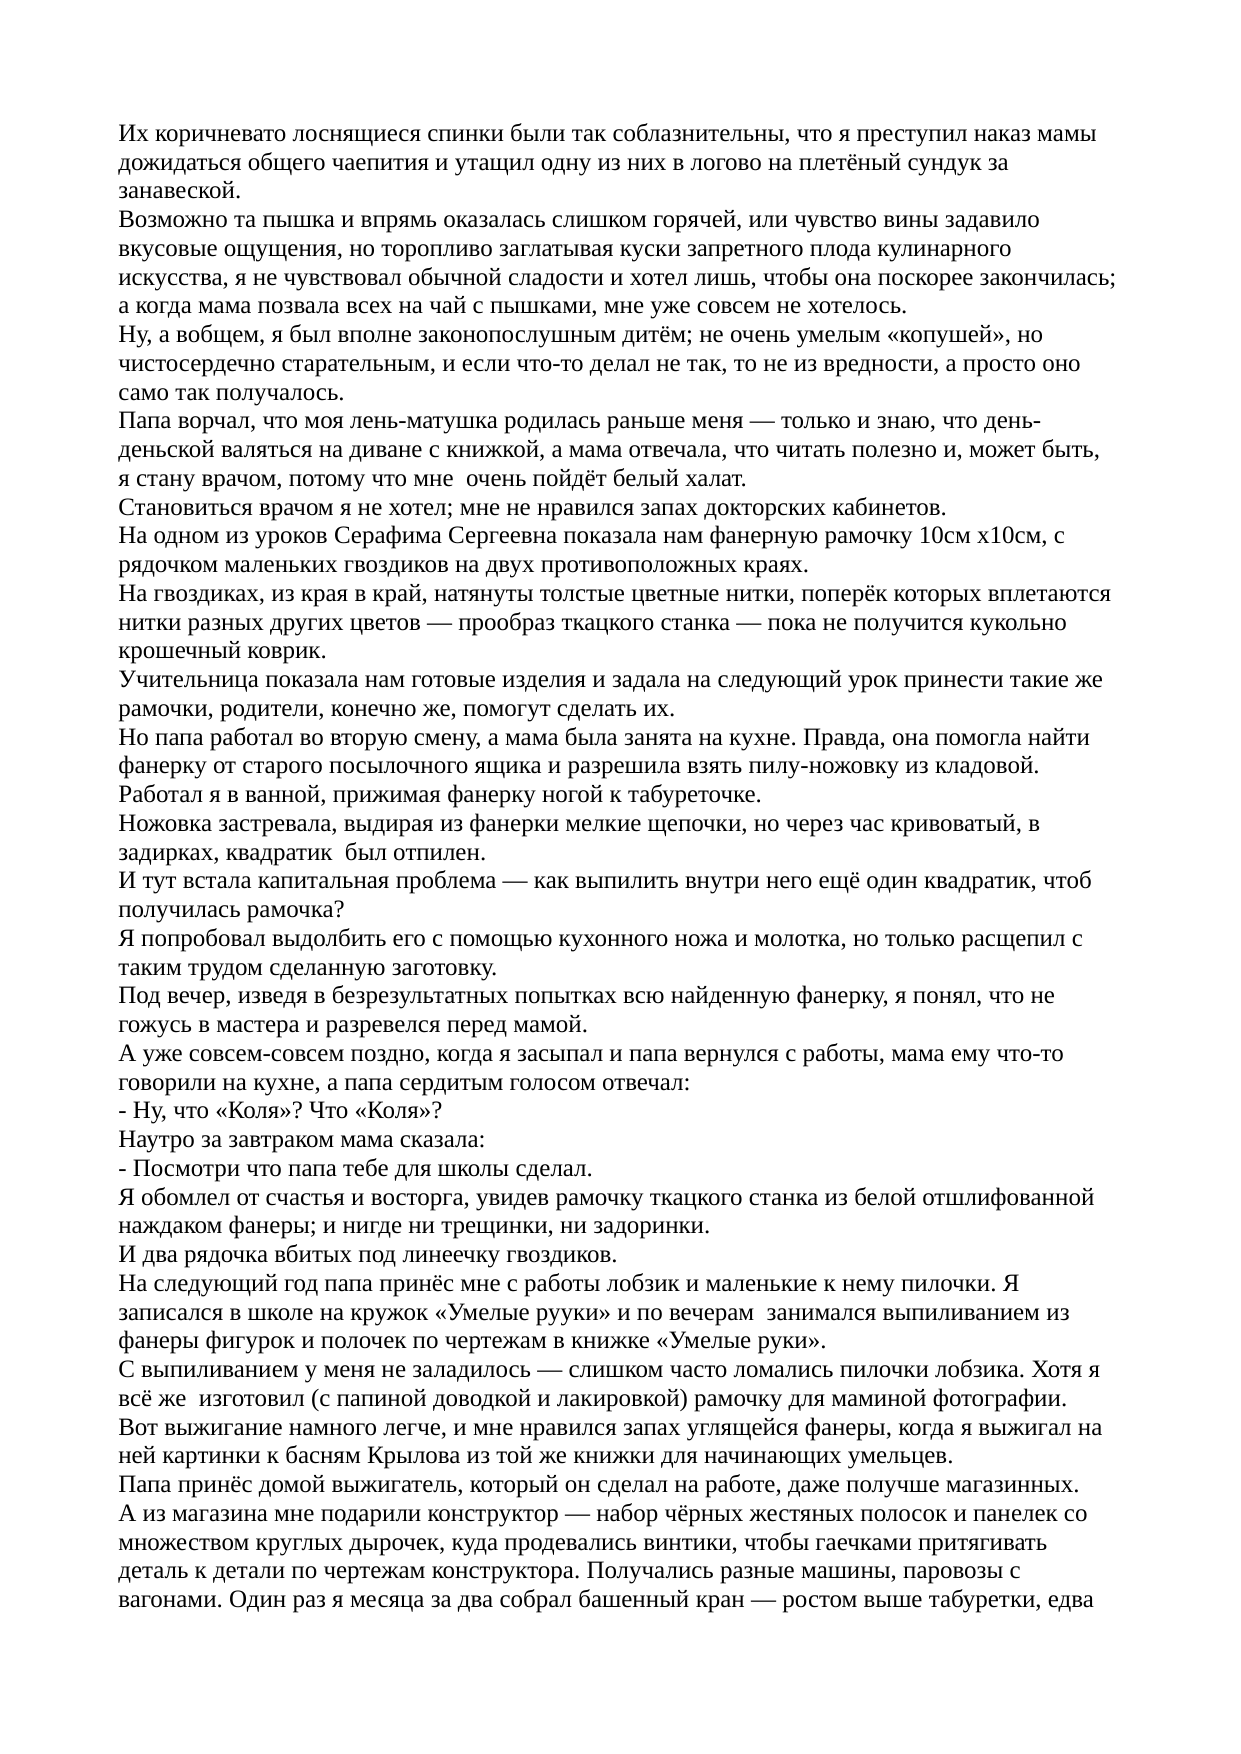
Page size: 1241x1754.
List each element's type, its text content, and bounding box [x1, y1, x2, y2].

text Но папа работал во вторую смену, а мама была занята на кухне. Правда, она помогла найти фанерку от старого посылочного ящика и разрешила взять пилу-ножовку из кладовой. [118, 722, 1122, 779]
text На гвоздиках, из края в край, натянуты толстые цветные нитки, поперёк которых вплетаются нитки разных других цветов — прообраз ткацкого станка — пока не получится кукольно крошечный коврик. [118, 578, 1122, 664]
text А уже совсем-совсем поздно, когда я засыпал и папа вернулся с работы, мама ему что-то говорили на кухне, а папа сердитым голосом отвечал: [118, 1038, 1122, 1096]
text Ну, а вобщем, я был вполне законопослушным дитём; не очень умелым «копушей», но чистосердечно старательным, и если что-то делал не так, то не из вредности, а просто оно само так получалось. [118, 319, 1122, 406]
text И два рядочка вбитых под линеечку гвоздиков. [118, 1239, 1122, 1268]
text Их коричневато лоснящиеся спинки были так соблазнительны, что я преступил наказ мамы дожидаться общего чаепития и утащил одну из них в логово на плетёный сундук за занавеской. [118, 118, 1122, 204]
text Под вечер, изведя в безрезультатных попытках всю найденную фанерку, я понял, что не гожусь в мастера и разревелся перед мамой. [118, 981, 1122, 1038]
text Я обомлел от счастья и восторга, увидев рамочку ткацкого станка из белой отшлифованной наждаком фанеры; и нигде ни трещинки, ни задоринки. [118, 1182, 1122, 1239]
text - Посмотри что папа тебе для школы сделал. [118, 1153, 1122, 1182]
text И тут встала капитальная проблема — как выпилить внутри него ещё один квадратик, чтоб получилась рамочка? [118, 866, 1122, 923]
text Становиться врачом я не хотел; мне не нравился запах докторских кабинетов. [118, 492, 1122, 521]
text На следующий год папа принёс мне с работы лобзик и маленькие к нему пилочки. Я записался в школе на кружок «Умелые рууки» и по вечерам занимался выпиливанием из фанеры фигурок и полочек по чертежам в книжке «Умелые руки». [118, 1268, 1122, 1354]
text Вот выжигание намного легче, и мне нравился запах углящейся фанеры, когда я выжигал на ней картинки к басням Крылова из той же книжки для начинающих умельцев. [118, 1412, 1122, 1469]
text Папа принёс домой выжигатель, который он сделал на работе, даже получше магазинных. [118, 1469, 1122, 1498]
text Я попробовал выдолбить его с помощью кухонного ножа и молотка, но только расщепил с таким трудом сделанную заготовку. [118, 923, 1122, 981]
text С выпиливанием у меня не заладилось — слишком часто ломались пилочки лобзика. Хотя я всё же изготовил (с папиной доводкой и лакировкой) рамочку для маминой фотографии. [118, 1354, 1122, 1412]
text Ножовка застревала, выдирая из фанерки мелкие щепочки, но через час кривоватый, в задирках, квадратик был отпилен. [118, 808, 1122, 866]
text На одном из уроков Серафима Сергеевна показала нам фанерную рамочку 10см х10см, с рядочком маленьких гвоздиков на двух противоположных краях. [118, 521, 1122, 578]
text Учительница показала нам готовые изделия и задала на следующий урок принести такие же рамочки, родители, конечно же, помогут сделать их. [118, 664, 1122, 722]
text Работал я в ванной, прижимая фанерку ногой к табуреточке. [118, 779, 1122, 808]
text Наутро за завтраком мама сказала: [118, 1124, 1122, 1153]
text Возможно та пышка и впрямь оказалась слишком горячей, или чувство вины задавило вкусовые ощущения, но торопливо заглатывая куски запретного плода кулинарного искусства, я не чувствовал обычной сладости и хотел лишь, чтобы она поскорее закончилась; а когда мама позвала всех на чай с пышками, мне уже совсем не хотелось. [118, 204, 1122, 319]
text А из магазина мне подарили конструктор — набор чёрных жестяных полосок и панелек со множеством круглых дырочек, куда продевались винтики, чтобы гаечками притягивать деталь к детали по чертежам конструктора. Получались разные машины, паровозы с вагонами. Один раз я месяца за два собрал башенный кран — ростом выше табуретки, едва [118, 1498, 1122, 1613]
text Папа ворчал, что моя лень-матушка родилась раньше меня — только и знаю, что день-деньской валяться на диване с книжкой, а мама отвечала, что читать полезно и, может быть, я стану врачом, потому что мне очень пойдёт белый халат. [118, 406, 1122, 492]
text - Ну, что «Коля»? Что «Коля»? [118, 1096, 1122, 1124]
